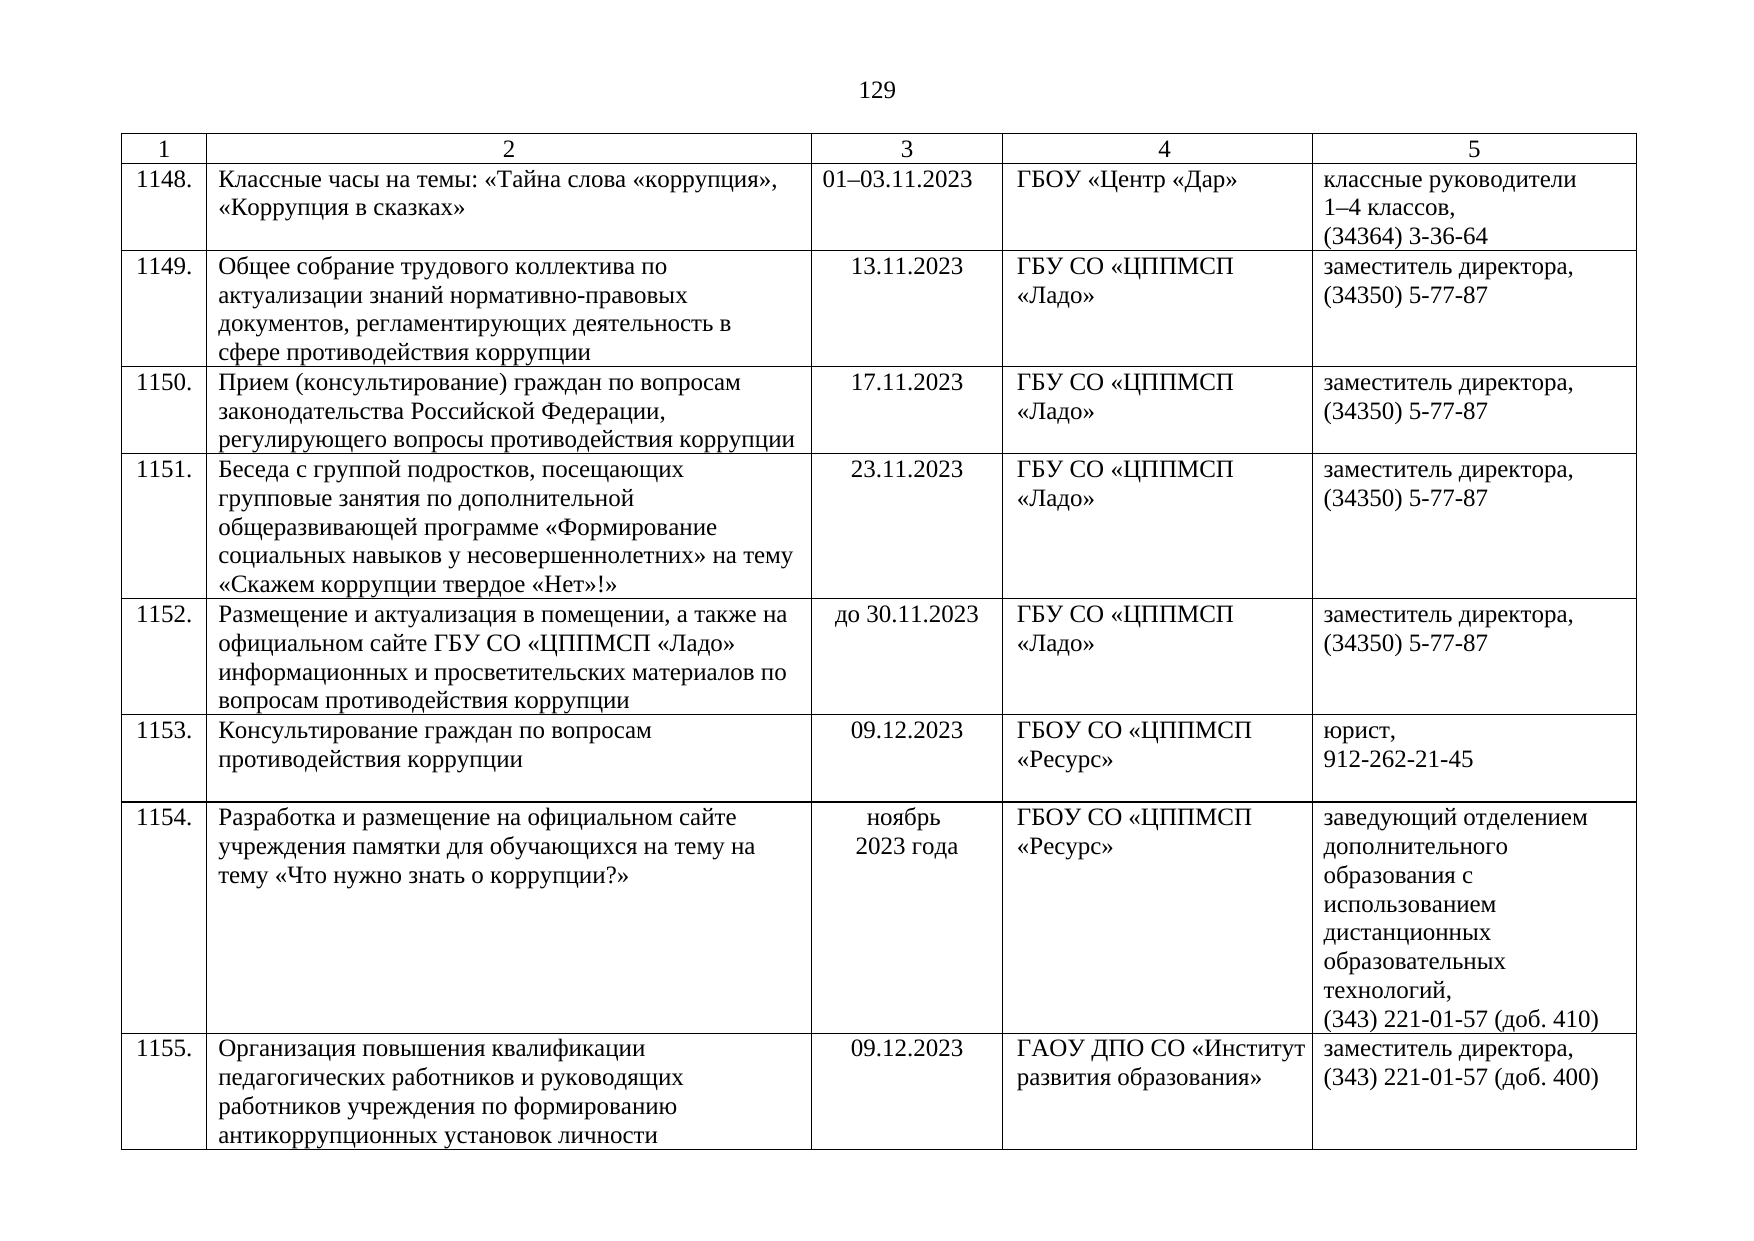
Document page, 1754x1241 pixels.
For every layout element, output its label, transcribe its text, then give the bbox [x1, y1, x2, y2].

table_cell [117, 453, 121, 598]
table_cell Размещение и актуализация в помещении, а также на официальном сайте ГБУ СО «ЦППМСП «Ладо» информационных и просветительских материалов по вопросам противодействия коррупции [207, 599, 811, 714]
table_cell заместитель директора, (343) 221-01-57 (доб. 400) [1313, 1034, 1636, 1148]
table_cell заместитель директора, (34350) 5-77-87 [1313, 454, 1636, 598]
table_header 3 [812, 134, 1002, 163]
table_cell [117, 714, 121, 801]
table_cell ГБУ СО «ЦППМСП «Ладо» [1003, 251, 1312, 366]
table_header 5 [1313, 134, 1636, 163]
table_cell [122, 454, 206, 598]
table_cell ГБОУ СО «ЦППМСП «Ресурс» [1003, 715, 1312, 801]
table_header [117, 133, 121, 163]
table_cell ГБУ СО «ЦППМСП «Ладо» [1003, 367, 1312, 453]
table_cell 23.11.2023 [812, 454, 1002, 598]
table_cell Разработка и размещение на официальном сайте учреждения памятки для обучающихся на тему на тему «Что нужно знать о коррупции?» [207, 803, 811, 1032]
table_cell [122, 251, 206, 366]
table_cell [117, 598, 121, 714]
table_cell ГБОУ «Центр «Дар» [1003, 164, 1312, 250]
table_cell 01–03.11.2023 [812, 164, 1002, 250]
table_cell ГБУ СО «ЦППМСП «Ладо» [1003, 599, 1312, 714]
table_cell [122, 803, 206, 1032]
table_cell заведующий отделением дополнительного образования с использованием дистанционных образовательных технологий, (343) 221-01-57 (доб. 410) [1313, 803, 1636, 1032]
table_cell Общее собрание трудового коллектива по актуализации знаний нормативно-правовых документов, регламентирующих деятельность в сфере противодействия коррупции [207, 251, 811, 366]
table_cell классные руководители 1–4 классов, (34364) 3-36-64 [1313, 164, 1636, 250]
table_cell 17.11.2023 [812, 367, 1002, 453]
table_cell Беседа с группой подростков, посещающих групповые занятия по дополнительной общеразвивающей программе «Формирование социальных навыков у несовершеннолетних» на тему «Скажем коррупции твердое «Нет»!» [207, 454, 811, 598]
table_cell заместитель директора, (34350) 5-77-87 [1313, 251, 1636, 366]
table_cell [117, 250, 121, 366]
table_cell Прием (консультирование) граждан по вопросам законодательства Российской Федерации, регулирующего вопросы противодействия коррупции [207, 367, 811, 453]
table_cell юрист, 912-262-21-45 [1313, 715, 1636, 801]
table_cell Организация повышения квалификации педагогических работников и руководящих работников учреждения по формированию антикоррупционных установок личности [207, 1034, 811, 1148]
table_cell ГБОУ СО «ЦППМСП «Ресурс» [1003, 803, 1312, 1032]
table_cell [122, 599, 206, 714]
table_header 4 [1003, 134, 1312, 163]
table_cell ноябрь 2023 года [812, 803, 1002, 1032]
table_cell [122, 715, 206, 801]
table_cell [122, 367, 206, 453]
table_cell Консультирование граждан по вопросам противодействия коррупции [207, 715, 811, 801]
table_cell [117, 1033, 121, 1148]
table_cell [117, 163, 121, 250]
table_cell [122, 1034, 206, 1148]
table_cell заместитель директора, (34350) 5-77-87 [1313, 367, 1636, 453]
table_cell до 30.11.2023 [812, 599, 1002, 714]
table_cell ГБУ СО «ЦППМСП «Ладо» [1003, 454, 1312, 598]
table_cell Классные часы на темы: «Тайна слова «коррупция», «Коррупция в сказках» [207, 164, 811, 250]
table_cell [117, 801, 121, 1032]
table_header 2 [207, 134, 811, 163]
table_cell 09.12.2023 [812, 715, 1002, 801]
table_cell заместитель директора, (34350) 5-77-87 [1313, 599, 1636, 714]
table_cell [117, 366, 121, 453]
table_cell 09.12.2023 [812, 1034, 1002, 1148]
table_cell 13.11.2023 [812, 251, 1002, 366]
table_header 1 [122, 134, 206, 163]
table_cell ГАОУ ДПО СО «Институт развития образования» [1003, 1034, 1312, 1148]
table_cell [122, 164, 206, 250]
